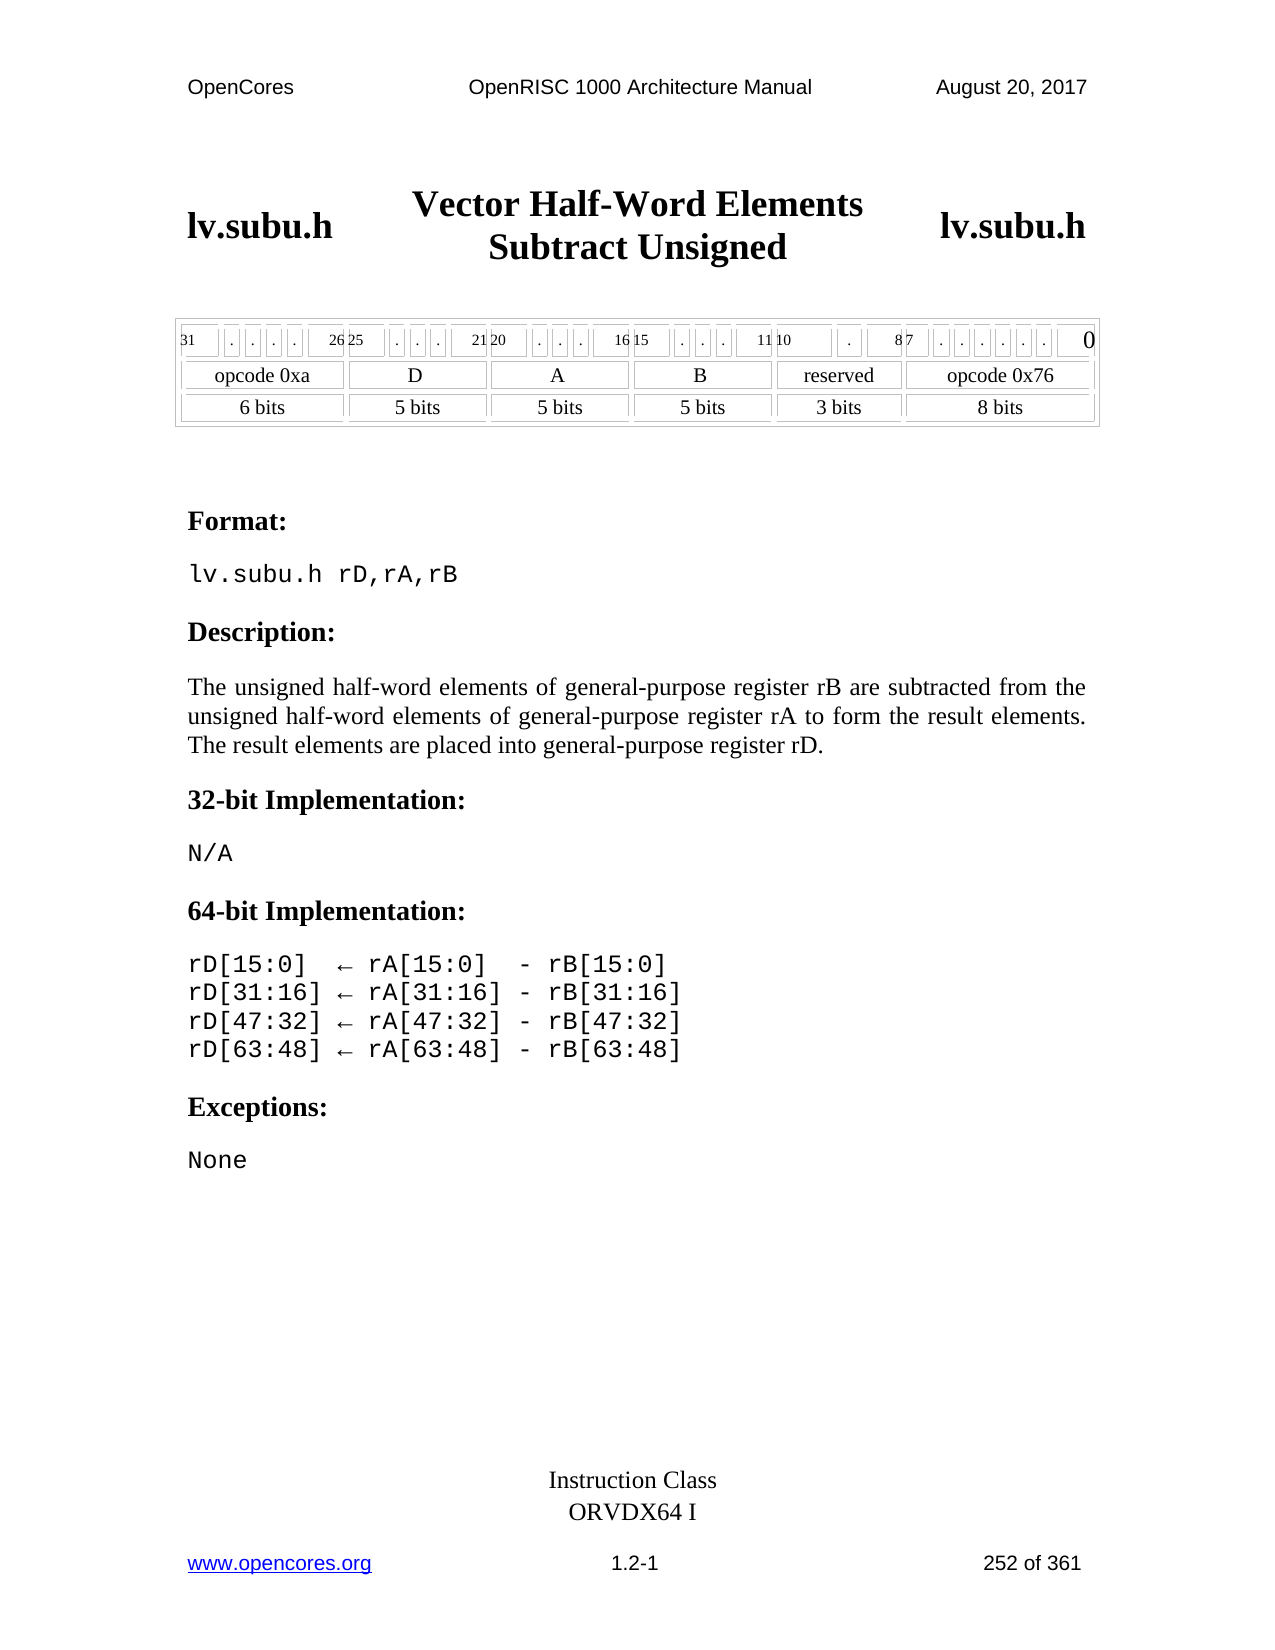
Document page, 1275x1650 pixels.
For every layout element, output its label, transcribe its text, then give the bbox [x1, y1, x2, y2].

text rD[15:0] ← rA[15:0] - rB[15:0] rD[31:16] ← rA[31:16] - rB[31:16] rD[47:32] ← rA[47:32] - rB[47:32] rD[63:48] ← rA[63:48] - rB[63:48] [187, 952, 1087, 1065]
text Exceptions: [187, 1090, 1087, 1122]
text Description: [187, 615, 1087, 647]
text 64-bit Implementation: [187, 894, 1087, 927]
text 32-bit Implementation: [187, 783, 1087, 816]
text None [187, 1147, 1087, 1176]
text Format: [187, 504, 1087, 536]
text lv.subu.h rD,rA,rB [187, 561, 1087, 590]
text N/A [187, 841, 1087, 869]
text The unsigned half-word elements of general-purpose register rB are subtracted from the unsigned half-word elements of general-purpose register rA to form the result elements. The result elements are placed into general-purpose register rD. [187, 672, 1087, 758]
